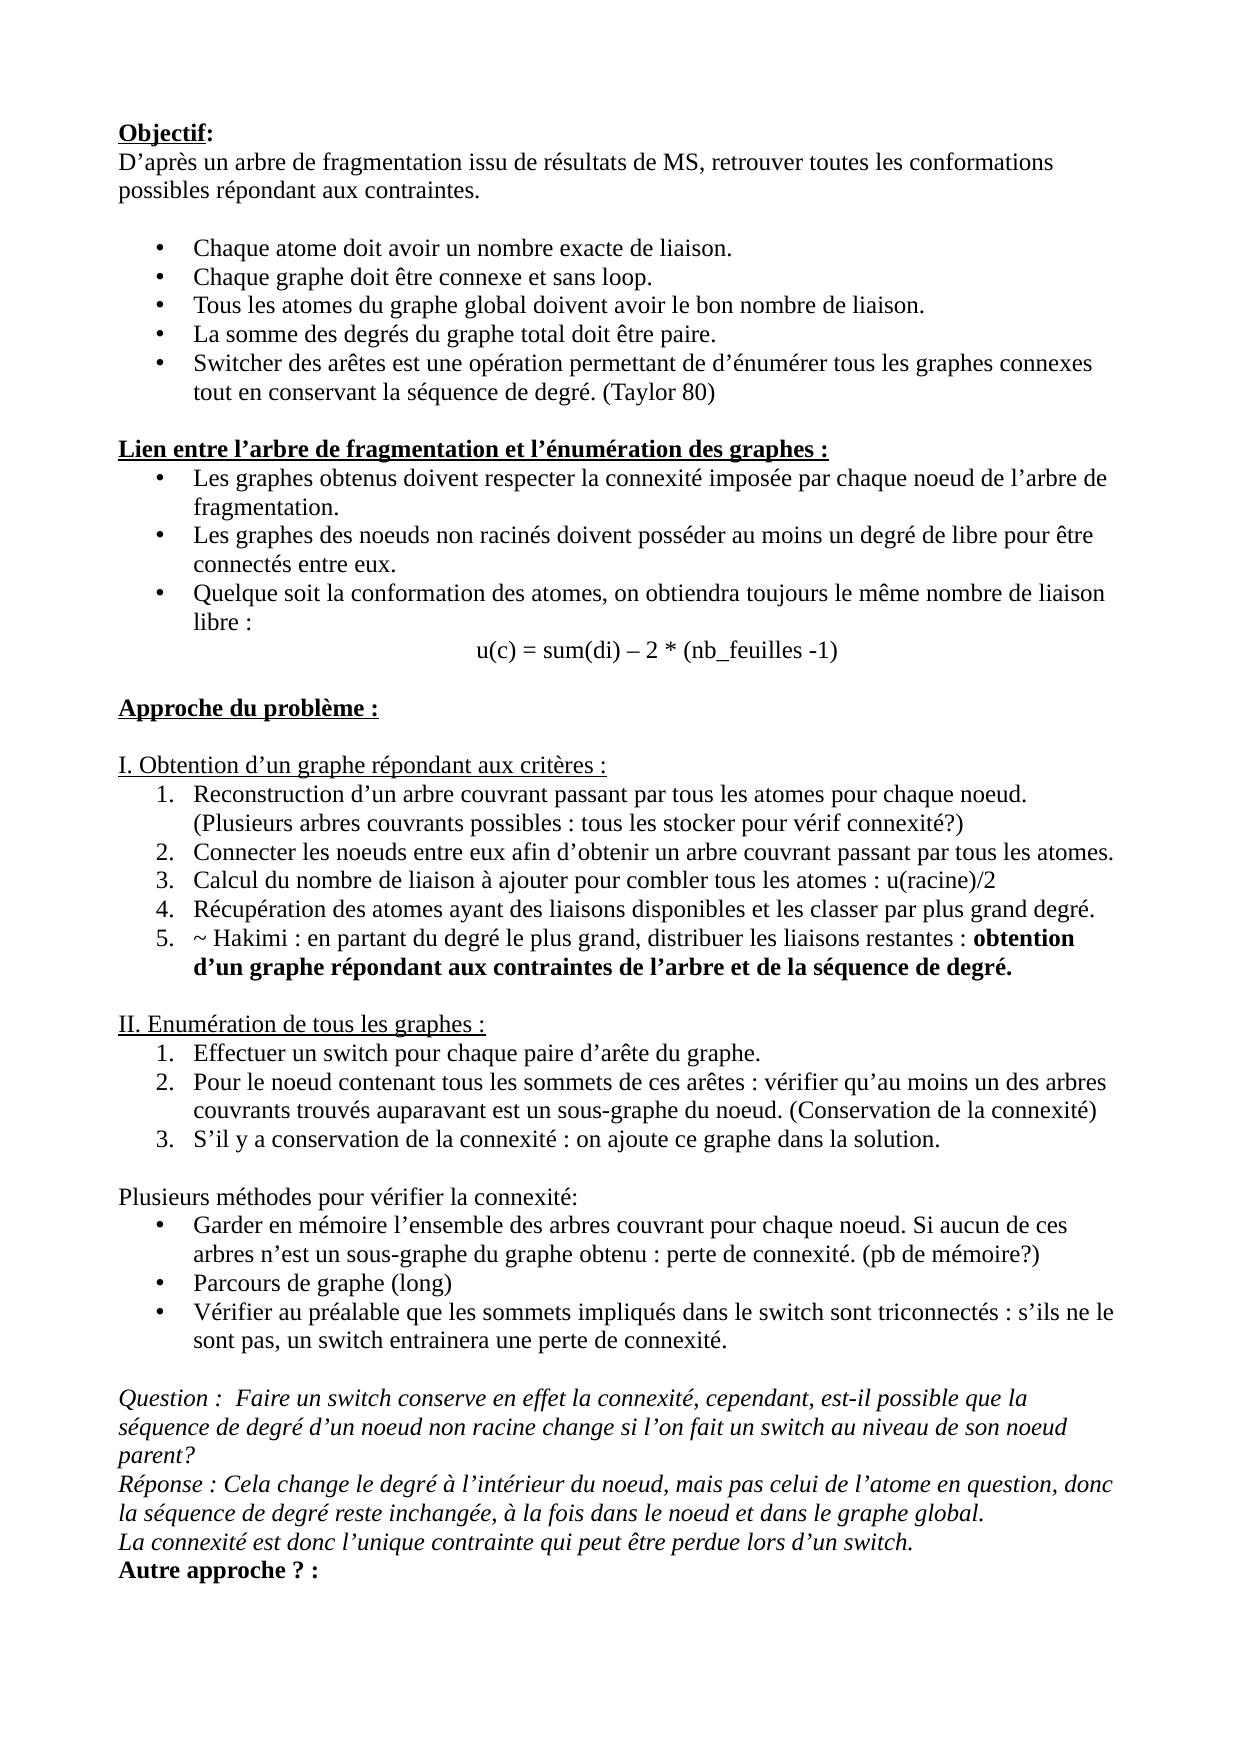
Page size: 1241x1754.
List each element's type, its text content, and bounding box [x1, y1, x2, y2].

list Chaque atome doit avoir un nombre exacte de liaison. [156, 233, 1122, 262]
list La somme des degrés du graphe total doit être paire. [156, 319, 1122, 348]
text Approche du problème : [118, 693, 1122, 722]
list Reconstruction d’un arbre couvrant passant par tous les atomes pour chaque noeud. (Plusieurs arbres couvrants possibles : tous les stocker pour vérif connexité?) [156, 779, 1122, 837]
list Chaque graphe doit être connexe et sans loop. [156, 262, 1122, 291]
list Garder en mémoire l’ensemble des arbres couvrant pour chaque noeud. Si aucun de ces arbres n’est un sous-graphe du graphe obtenu : perte de connexité. (pb de mémoire?) [156, 1211, 1122, 1268]
list Calcul du nombre de liaison à ajouter pour combler tous les atomes : u(racine)/2 [156, 866, 1122, 894]
list Tous les atomes du graphe global doivent avoir le bon nombre de liaison. [156, 291, 1122, 319]
list Connecter les noeuds entre eux afin d’obtenir un arbre couvrant passant par tous les atomes. [156, 837, 1122, 866]
list Switcher des arêtes est une opération permettant de d’énumérer tous les graphes connexes tout en conservant la séquence de degré. (Taylor 80) [156, 348, 1122, 406]
list Effectuer un switch pour chaque paire d’arête du graphe. [156, 1038, 1122, 1067]
text D’après un arbre de fragmentation issu de résultats de MS, retrouver toutes les conformations possibles répondant aux contraintes. [118, 147, 1122, 204]
text Question : Faire un switch conserve en effet la connexité, cependant, est-il possible que la séquence de degré d’un noeud non racine change si l’on fait un switch au niveau de son noeud parent? [118, 1383, 1122, 1469]
list Vérifier au préalable que les sommets impliqués dans le switch sont triconnectés : s’ils ne le sont pas, un switch entrainera une perte de connexité. [156, 1297, 1122, 1354]
list Pour le noeud contenant tous les sommets de ces arêtes : vérifier qu’au moins un des arbres couvrants trouvés auparavant est un sous-graphe du noeud. (Conservation de la connexité) [156, 1067, 1122, 1124]
list Parcours de graphe (long) [156, 1268, 1122, 1297]
list S’il y a conservation de la connexité : on ajoute ce graphe dans la solution. [156, 1124, 1122, 1153]
text La connexité est donc l’unique contrainte qui peut être perdue lors d’un switch. [118, 1527, 1122, 1556]
text II. Enumération de tous les graphes : [118, 1009, 1122, 1038]
list Les graphes obtenus doivent respecter la connexité imposée par chaque noeud de l’arbre de fragmentation. [156, 463, 1122, 521]
list Quelque soit la conformation des atomes, on obtiendra toujours le même nombre de liaison libre : [156, 578, 1122, 636]
list ~ Hakimi : en partant du degré le plus grand, distribuer les liaisons restantes : obtention d’un graphe répondant aux contraintes de l’arbre et de la séquence de degré. [156, 923, 1122, 981]
text Objectif: [118, 118, 1122, 147]
text u(c) = sum(di) – 2 * (nb_feuilles -1) [118, 636, 1122, 664]
list Récupération des atomes ayant des liaisons disponibles et les classer par plus grand degré. [156, 894, 1122, 923]
text I. Obtention d’un graphe répondant aux critères : [118, 751, 1122, 779]
text Réponse : Cela change le degré à l’intérieur du noeud, mais pas celui de l’atome en question, donc la séquence de degré reste inchangée, à la fois dans le noeud et dans le graphe global. [118, 1469, 1122, 1527]
text Plusieurs méthodes pour vérifier la connexité: [118, 1182, 1122, 1211]
text Autre approche ? : [118, 1556, 1122, 1584]
list Les graphes des noeuds non racinés doivent posséder au moins un degré de libre pour être connectés entre eux. [156, 521, 1122, 578]
text Lien entre l’arbre de fragmentation et l’énumération des graphes : [118, 434, 1122, 463]
